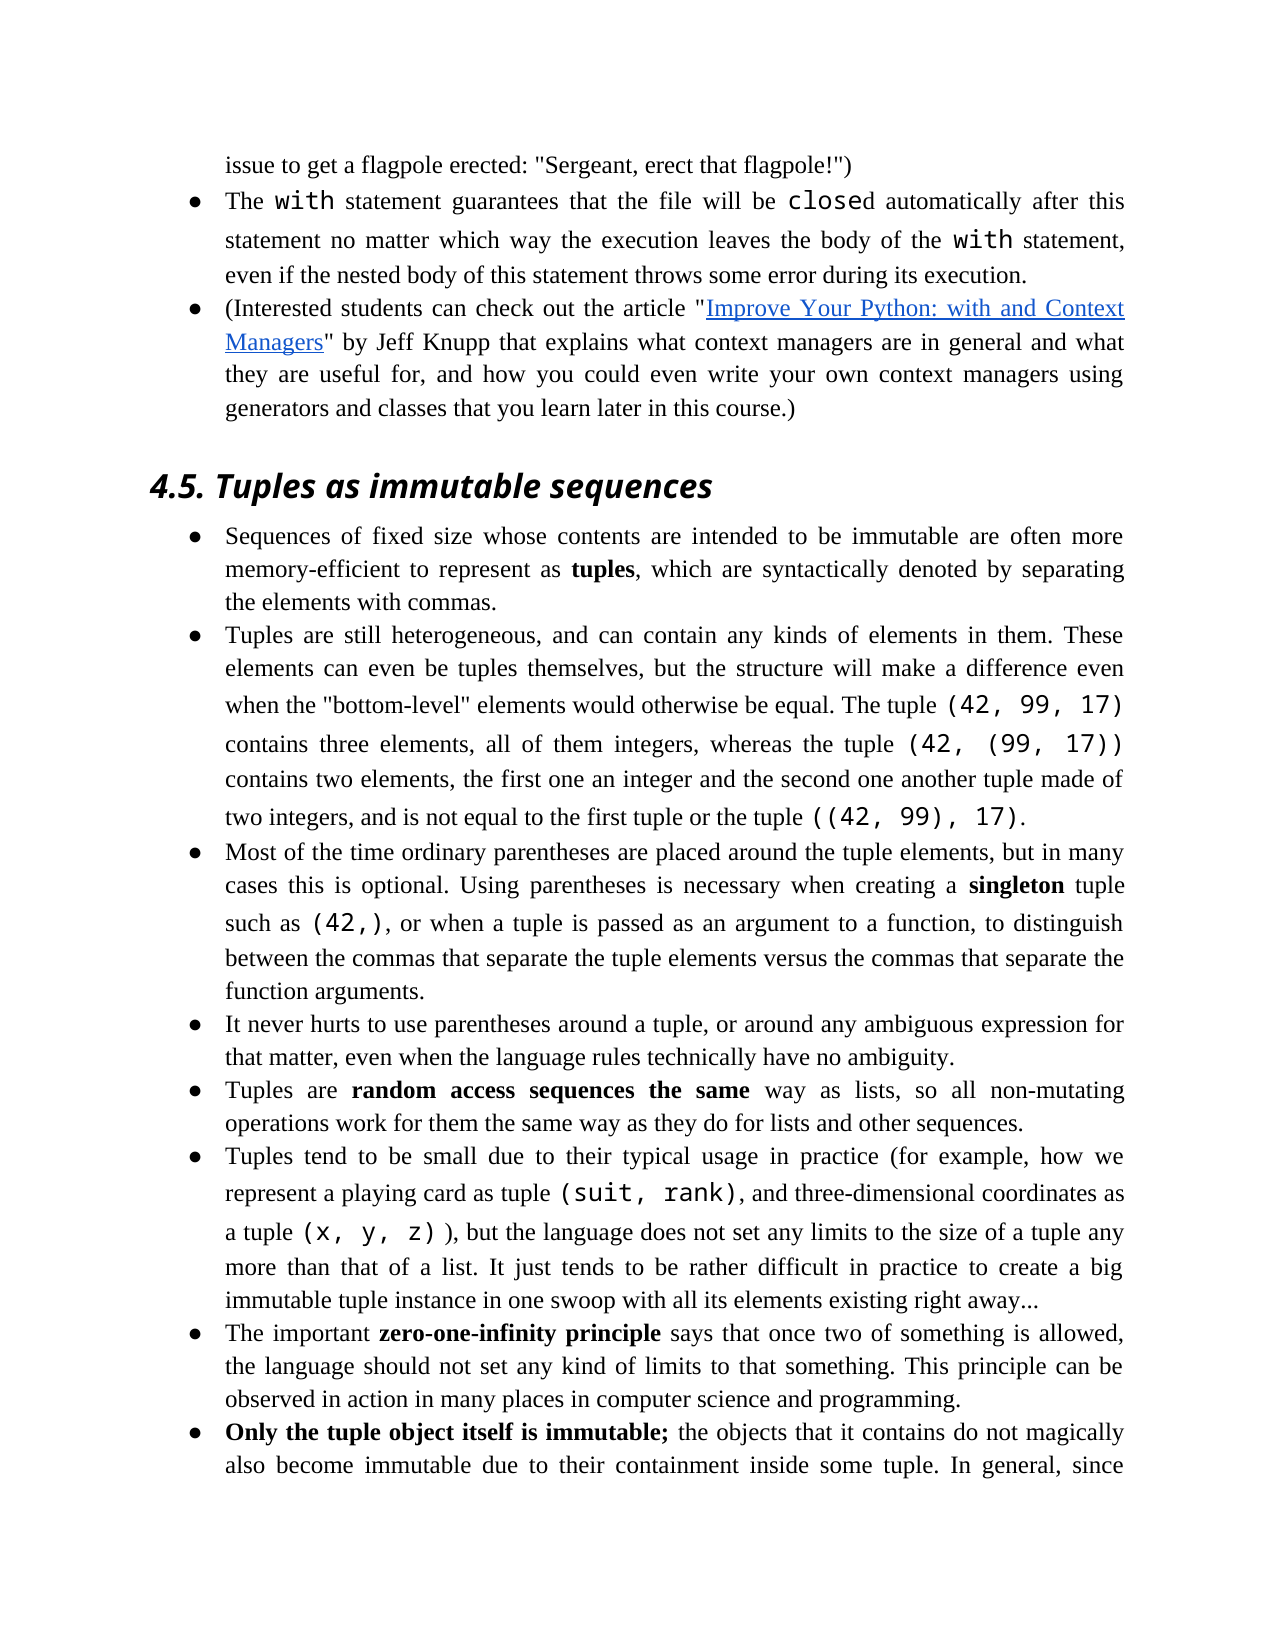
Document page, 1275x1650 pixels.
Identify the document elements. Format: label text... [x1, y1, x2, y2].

list (Interested students can check out the article "Improve Your Python: with and Context Managers" by Jeff Knupp that explains what context managers are in general and what they are useful for, and how you could even write your own context managers using generators and classes that you learn later in this course.) [187, 293, 1125, 421]
list The with statement guarantees that the file will be closed automatically after this statement no matter which way the execution leaves the body of the with statement, even if the nested body of this statement throws some error during its execution. [187, 183, 1125, 289]
list Most of the time ordinary parentheses are placed around the tuple elements, but in many cases this is optional. Using parentheses is necessary when creating a singleton tuple such as (42,), or when a tuple is passed as an argument to a function, to distinguish between the commas that separate the tuple elements versus the commas that separate the function arguments. [187, 837, 1125, 1004]
subtitle 4.5. Tuples as immutable sequences [150, 463, 1125, 508]
list The important zero-one-infinity principle says that once two of something is allowed, the language should not set any kind of limits to that something. This principle can be observed in action in many places in computer science and programming. [187, 1318, 1125, 1413]
list Only the tuple object itself is immutable; the objects that it contains do not magically also become immutable due to their containment inside some tuple. In general, since [187, 1417, 1125, 1479]
list Sequences of fixed size whose contents are intended to be immutable are often more memory-efficient to represent as tuples, which are syntactically denoted by separating the elements with commas. [187, 521, 1125, 616]
list issue to get a flagpole erected: "Sergeant, erect that flagpole!") [187, 150, 1125, 179]
list Tuples tend to be small due to their typical usage in practice (for example, how we represent a playing card as tuple (suit, rank), and three-dimensional coordinates as a tuple (x, y, z) ), but the language does not set any limits to the size of a tuple any more than that of a list. It just tends to be rather difficult in practice to create a big immutable tuple instance in one swoop with all its elements existing right away... [187, 1141, 1125, 1314]
list Tuples are still heterogeneous, and can contain any kinds of elements in them. These elements can even be tuples themselves, but the structure will make a difference even when the "bottom-level" elements would otherwise be equal. The tuple (42, 99, 17) contains three elements, all of them integers, whereas the tuple (42, (99, 17)) contains two elements, the first one an integer and the second one another tuple made of two integers, and is not equal to the first tuple or the tuple ((42, 99), 17). [187, 620, 1125, 832]
list Tuples are random access sequences the same way as lists, so all non-mutating operations work for them the same way as they do for lists and other sequences. [187, 1075, 1125, 1137]
list It never hurts to use parentheses around a tuple, or around any ambiguous expression for that matter, even when the language rules technically have no ambiguity. [187, 1009, 1125, 1071]
